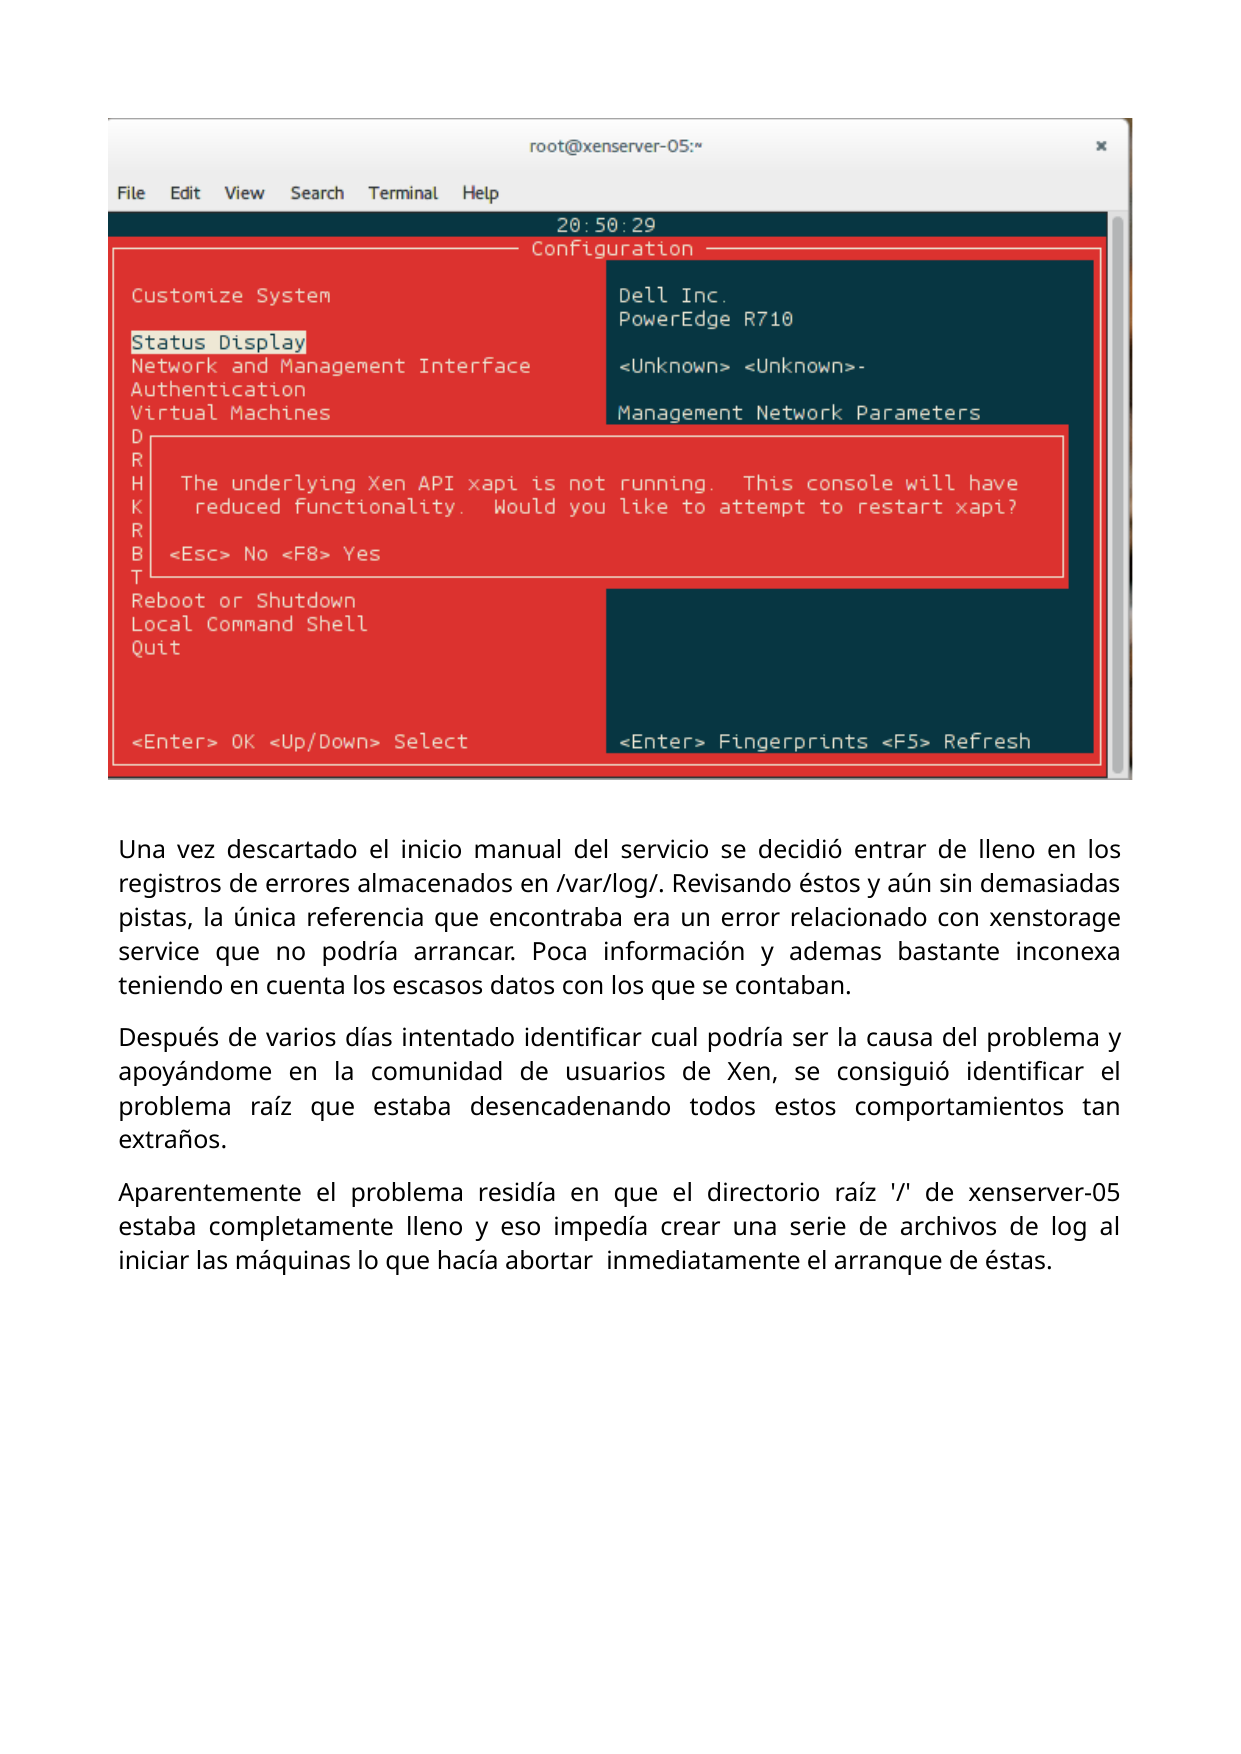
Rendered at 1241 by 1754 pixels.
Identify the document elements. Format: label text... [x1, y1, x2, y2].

text Una vez descartado el inicio manual del servicio se decidió entrar de lleno en los registros de errores almacenados en /var/log/. Revisando éstos y aún sin demasiadas pistas, la única referencia que encontraba era un error relacionado con xenstorage service que no podría arrancar. Poca información y ademas bastante inconexa teniendo en cuenta los escasos datos con los que se contaban. [118, 832, 1122, 1002]
text Después de varios días intentado identificar cual podría ser la causa del problema y apoyándome en la comunidad de usuarios de Xen, se consiguió identificar el problema raíz que estaba desencadenando todos estos comportamientos tan extraños. [118, 1020, 1122, 1156]
text Aparentemente el problema residía en que el directorio raíz '/' de xenserver-05 estaba completamente lleno y eso impedía crear una serie de archivos de log al iniciar las máquinas lo que hacía abortar inmediatamente el arranque de éstas. [118, 1174, 1122, 1276]
picture [108, 118, 1133, 780]
